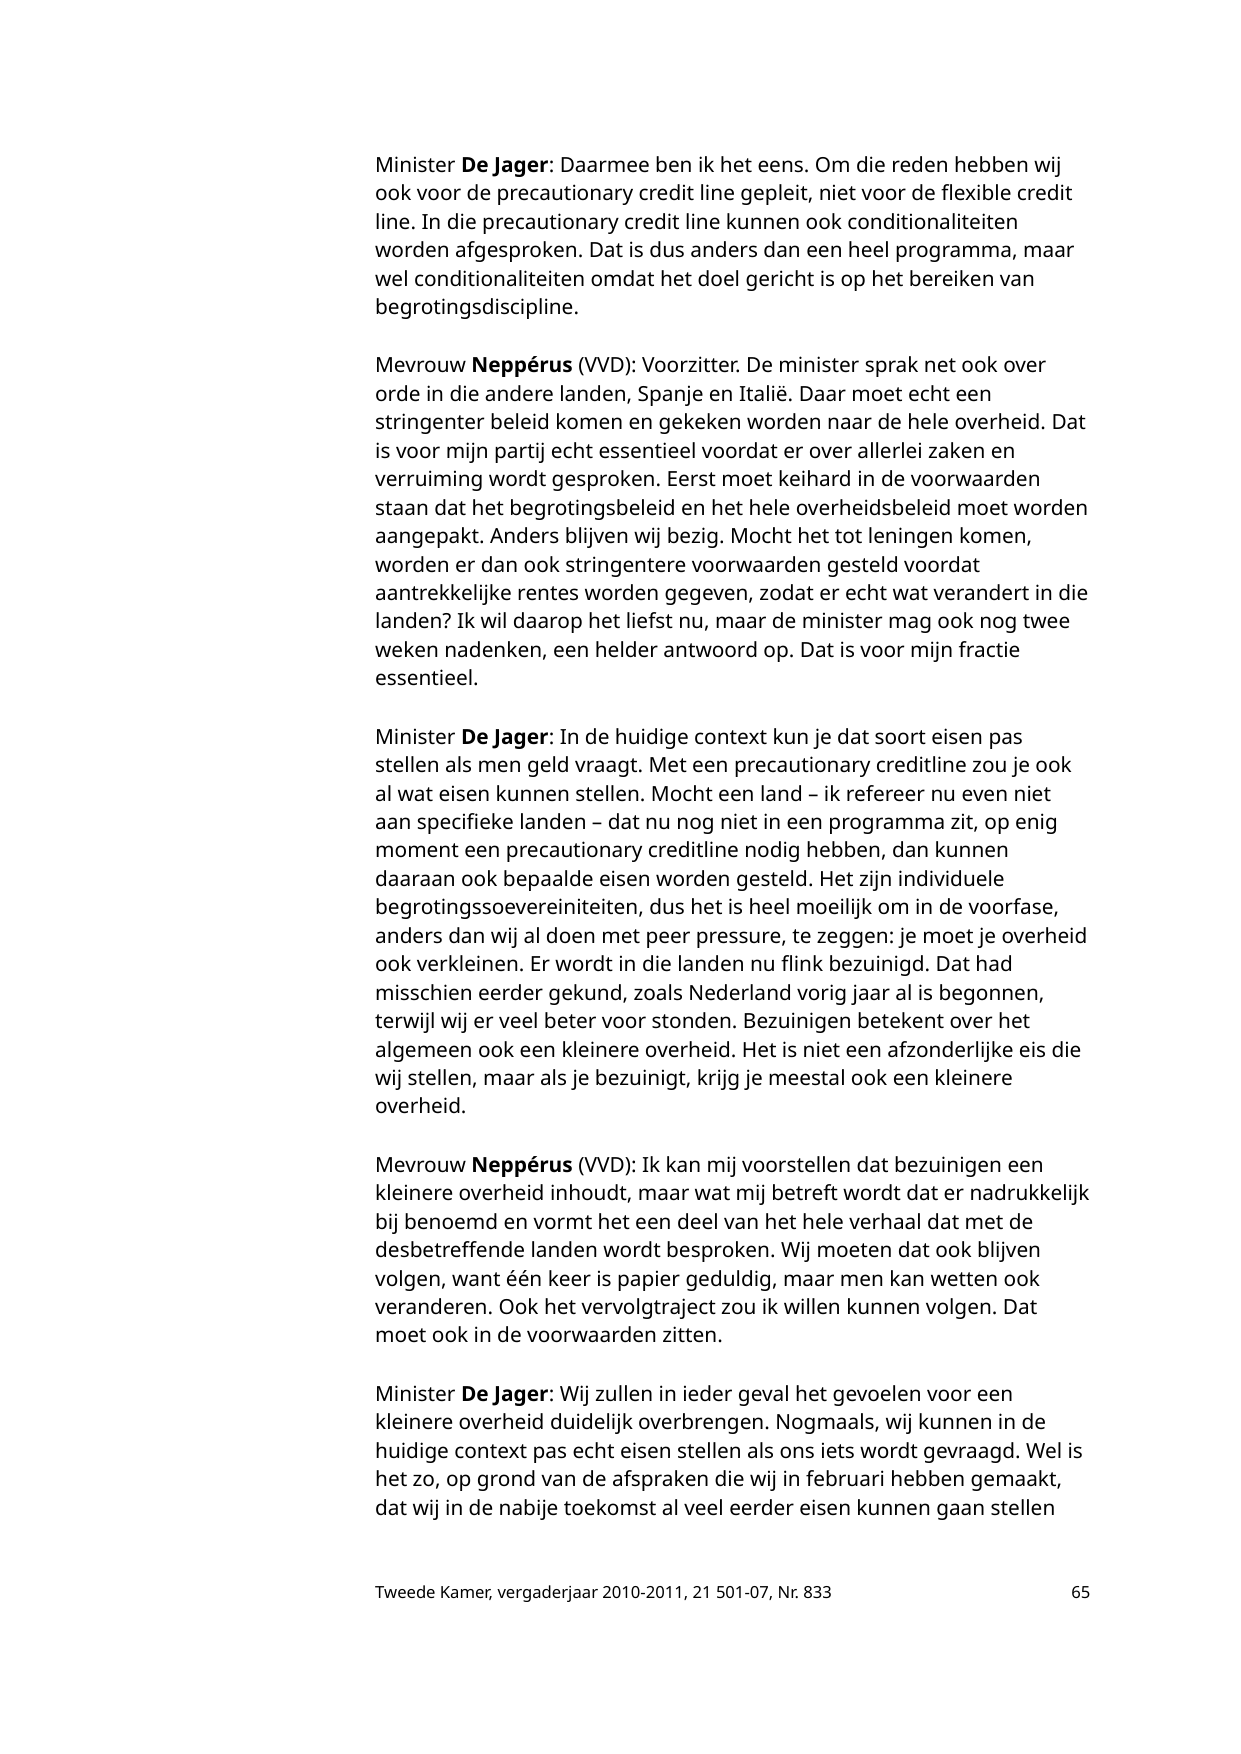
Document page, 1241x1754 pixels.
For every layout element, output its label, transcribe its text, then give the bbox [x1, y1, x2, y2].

text Mevrouw Neppérus (VVD): Ik kan mij voorstellen dat bezuinigen een kleinere overheid inhoudt, maar wat mij betreft wordt dat er nadrukkelijk bij benoemd en vormt het een deel van het hele verhaal dat met de desbetreffende landen wordt besproken. Wij moeten dat ook blijven volgen, want één keer is papier geduldig, maar men kan wetten ook veranderen. Ook het vervolgtraject zou ik willen kunnen volgen. Dat moet ook in de voorwaarden zitten. [375, 1150, 1090, 1349]
text Minister De Jager: Daarmee ben ik het eens. Om die reden hebben wij ook voor de precautionary credit line gepleit, niet voor de flexible credit line. In die precautionary credit line kunnen ook conditionaliteiten worden afgesproken. Dat is dus anders dan een heel programma, maar wel conditionaliteiten omdat het doel gericht is op het bereiken van begrotingsdiscipline. [375, 150, 1090, 321]
text Minister De Jager: In de huidige context kun je dat soort eisen pas stellen als men geld vraagt. Met een precautionary creditline zou je ook al wat eisen kunnen stellen. Mocht een land – ik refereer nu even niet aan specifieke landen – dat nu nog niet in een programma zit, op enig moment een precautionary creditline nodig hebben, dan kunnen daaraan ook bepaalde eisen worden gesteld. Het zijn individuele begrotingssoevereiniteiten, dus het is heel moeilijk om in de voorfase, anders dan wij al doen met peer pressure, te zeggen: je moet je overheid ook verkleinen. Er wordt in die landen nu flink bezuinigd. Dat had misschien eerder gekund, zoals Nederland vorig jaar al is begonnen, terwijl wij er veel beter voor stonden. Bezuinigen betekent over het algemeen ook een kleinere overheid. Het is niet een afzonderlijke eis die wij stellen, maar als je bezuinigt, krijg je meestal ook een kleinere overheid. [375, 722, 1090, 1120]
text Mevrouw Neppérus (VVD): Voorzitter. De minister sprak net ook over orde in die andere landen, Spanje en Italië. Daar moet echt een stringenter beleid komen en gekeken worden naar de hele overheid. Dat is voor mijn partij echt essentieel voordat er over allerlei zaken en verruiming wordt gesproken. Eerst moet keihard in de voorwaarden staan dat het begrotingsbeleid en het hele overheidsbeleid moet worden aangepakt. Anders blijven wij bezig. Mocht het tot leningen komen, worden er dan ook stringentere voorwaarden gesteld voordat aantrekkelijke rentes worden gegeven, zodat er echt wat verandert in die landen? Ik wil daarop het liefst nu, maar de minister mag ook nog twee weken nadenken, een helder antwoord op. Dat is voor mijn fractie essentieel. [375, 351, 1090, 692]
text Minister De Jager: Wij zullen in ieder geval het gevoelen voor een kleinere overheid duidelijk overbrengen. Nogmaals, wij kunnen in de huidige context pas echt eisen stellen als ons iets wordt gevraagd. Wel is het zo, op grond van de afspraken die wij in februari hebben gemaakt, dat wij in de nabije toekomst al veel eerder eisen kunnen gaan stellen [375, 1379, 1090, 1521]
